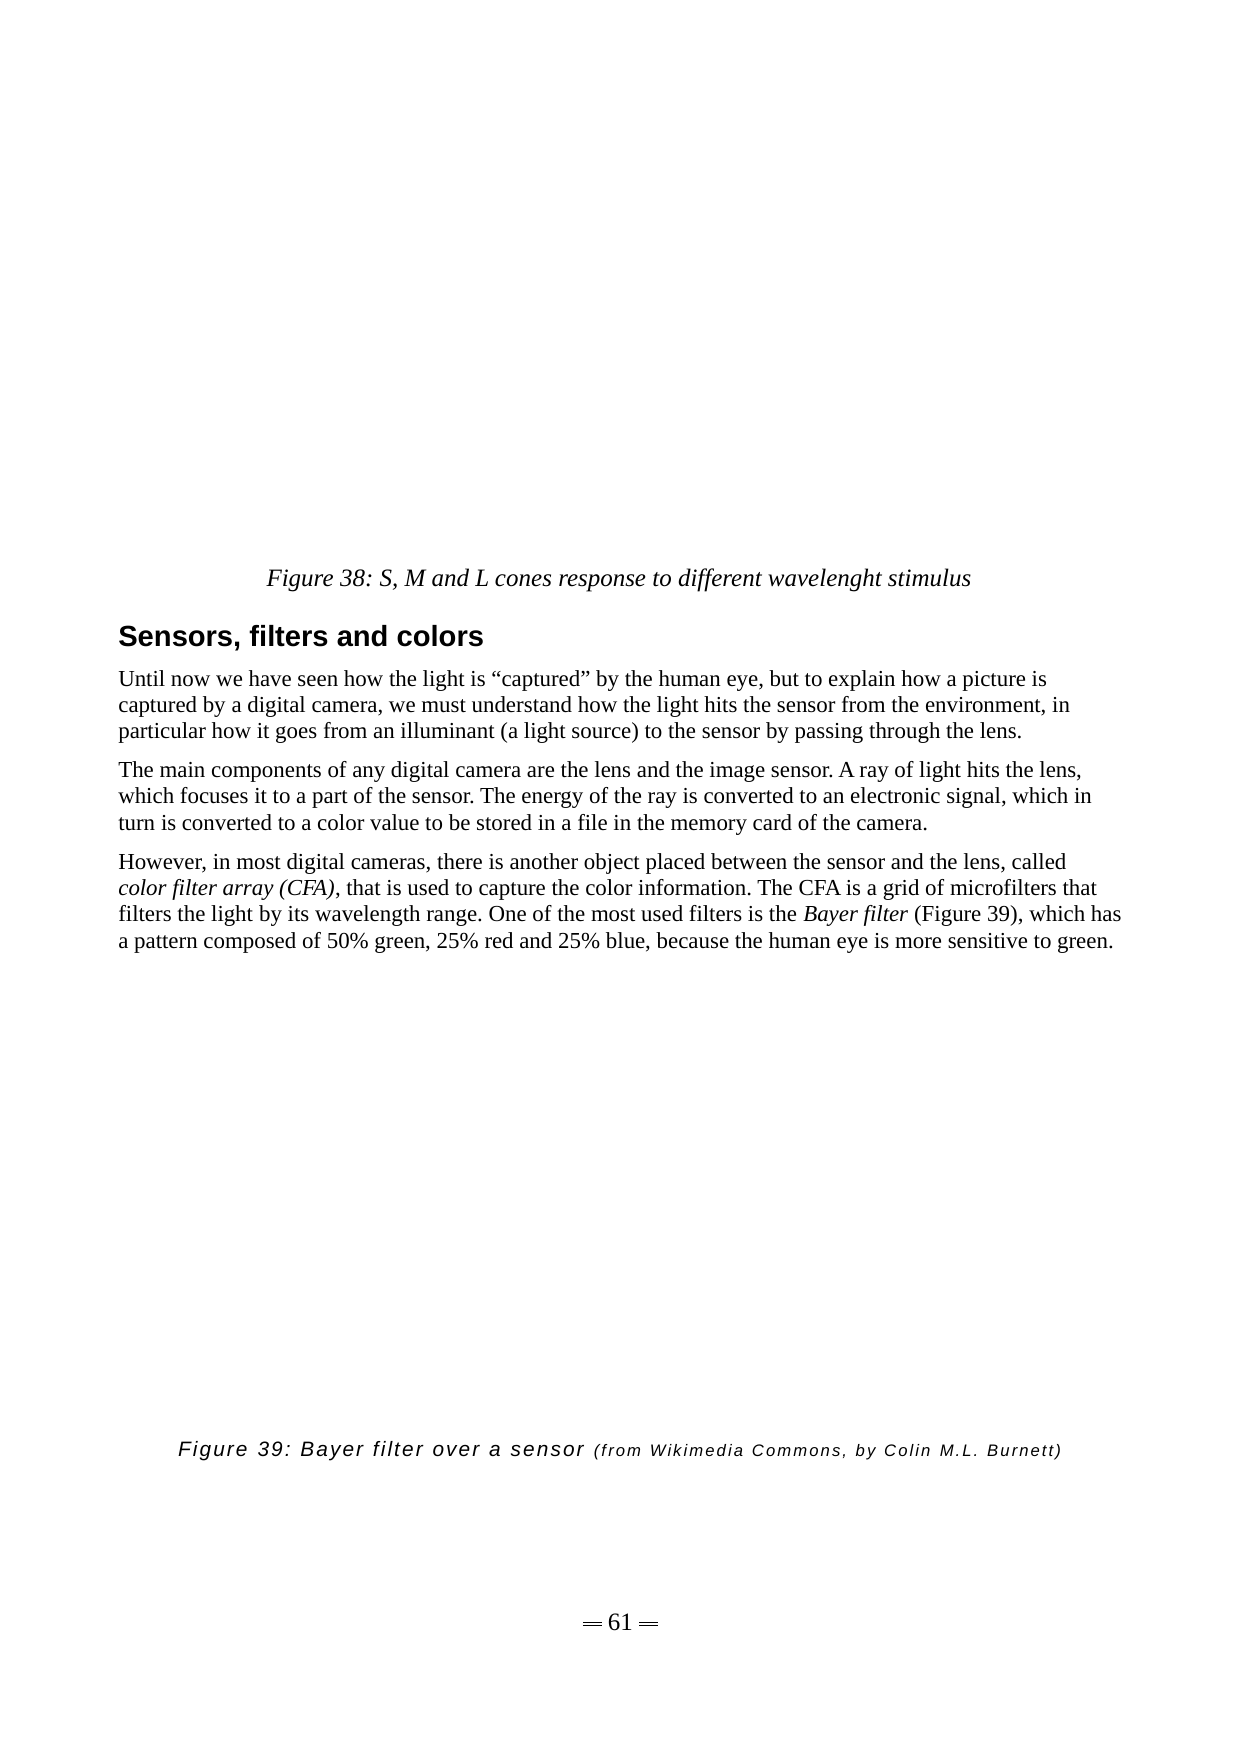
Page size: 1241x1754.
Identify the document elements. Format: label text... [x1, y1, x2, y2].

subtitle Sensors, filters and colors [118, 118, 1122, 653]
text The main components of any digital camera are the lens and the image sensor. A ray of light hits the lens, which focuses it to a part of the sensor. The energy of the ray is converted to an electronic signal, which in turn is converted to a color value to be stored in a file in the memory card of the camera. [118, 756, 1122, 835]
text However, in most digital cameras, there is another object placed between the sensor and the lens, called color filter array (CFA), that is used to capture the color information. The CFA is a grid of microfilters that filters the light by its wavelength range. One of the most used filters is the Bayer filter (Figure 39), which has a pattern composed of 50% green, 25% red and 25% blue, because the human eye is more sensitive to green. [118, 848, 1122, 953]
text Figure 39: Bayer filter over a sensor (from Wikimedia Commons, by Colin M.L. Burnett) [167, 977, 1074, 1461]
text Figure 38: S, M and L cones response to different wavelenght stimulus [229, 131, 1011, 592]
text Until now we have seen how the light is “captured” by the human eye, but to explain how a picture is captured by a digital camera, we must understand how the light hits the sensor from the environment, in particular how it goes from an illuminant (a light source) to the sensor by passing through the lens. [118, 665, 1122, 744]
